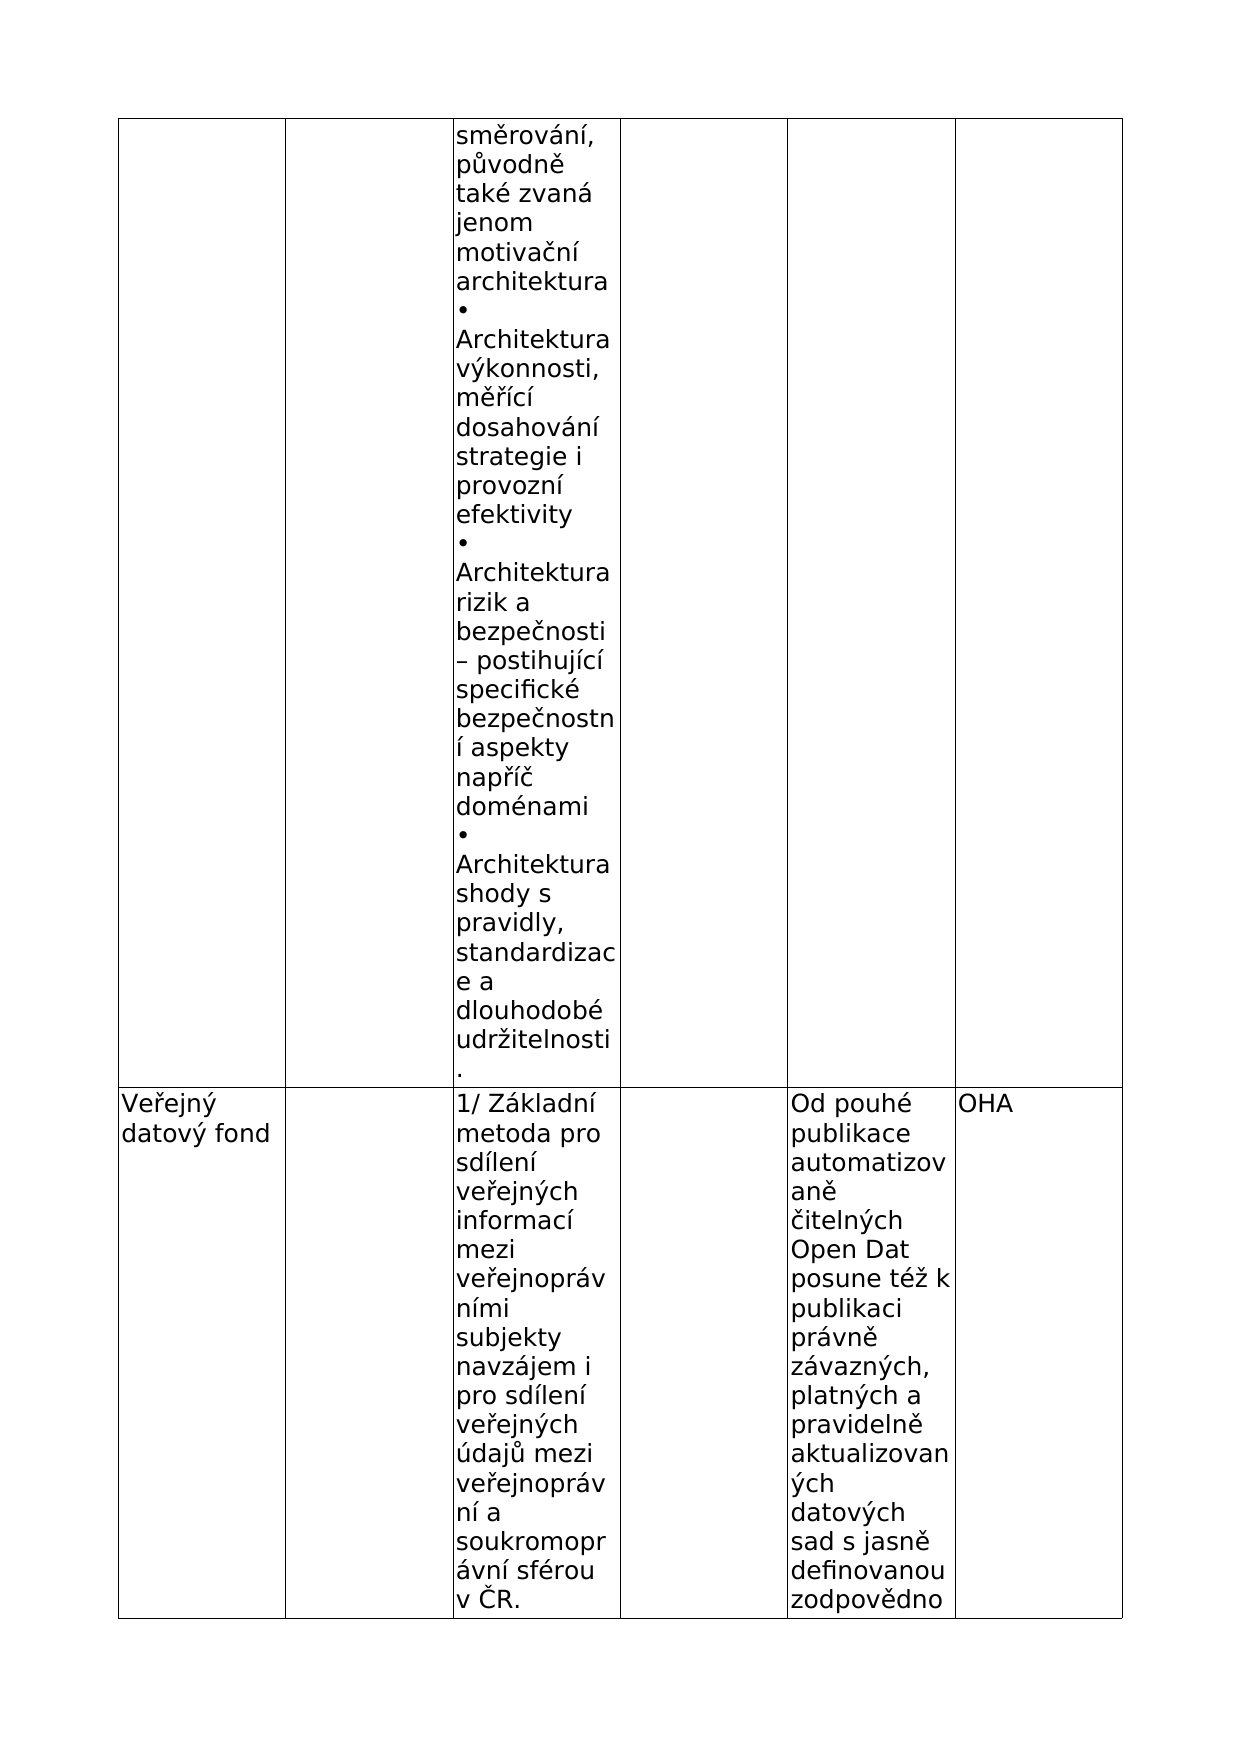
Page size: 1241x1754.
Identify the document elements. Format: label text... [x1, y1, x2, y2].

table_cell [956, 119, 1122, 1087]
table_cell [621, 1088, 787, 1617]
table_cell [286, 119, 453, 1087]
table_cell Veřejný datový fond [119, 1088, 285, 1617]
table_cell směrování, původně také zvaná jenom motivační architektura • Architektura výkonnosti, měřící dosahování strategie i provozní efektivity • Architektura rizik a bezpečnosti – postihující specifické bezpečnostní aspekty napříč doménami • Architektura shody s pravidly, standardizace a dlouhodobé udržitelnosti. [454, 119, 620, 1087]
table_cell [621, 119, 787, 1087]
table_cell Od pouhé publikace automatizovaně čitelných Open Dat posune též k publikaci právně závazných, platných a pravidelně aktualizovaných datových sad s jasně definovanou zodpovědno [788, 1088, 955, 1617]
table_cell [788, 119, 955, 1087]
table_cell [119, 119, 285, 1087]
table_cell [286, 1088, 453, 1617]
table_cell 1/ Základní metoda pro sdílení veřejných informací mezi veřejnoprávními subjekty navzájem i pro sdílení veřejných údajů mezi veřejnoprávní a soukromoprávní sférou v ČR. [454, 1088, 620, 1617]
table_cell OHA [956, 1088, 1122, 1617]
